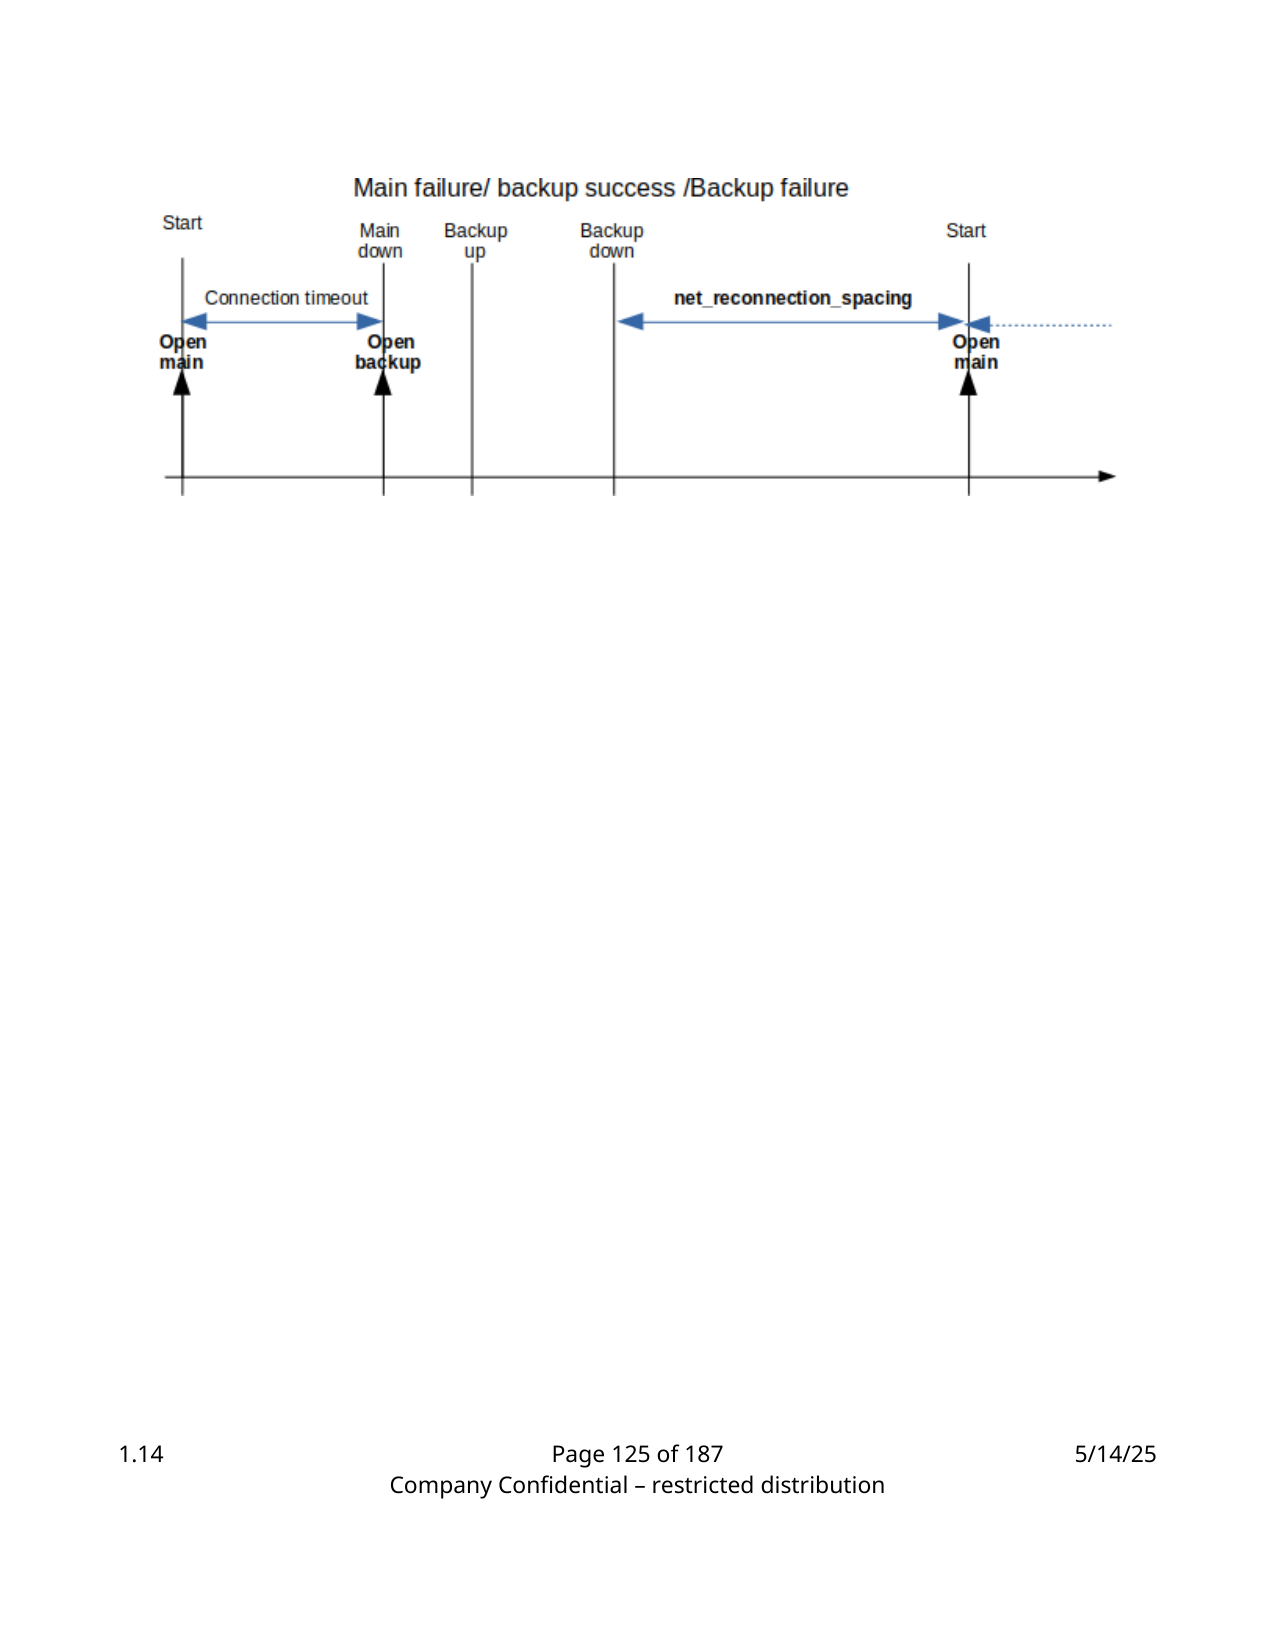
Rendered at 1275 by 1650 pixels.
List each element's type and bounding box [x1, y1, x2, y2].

picture [158, 178, 1117, 496]
